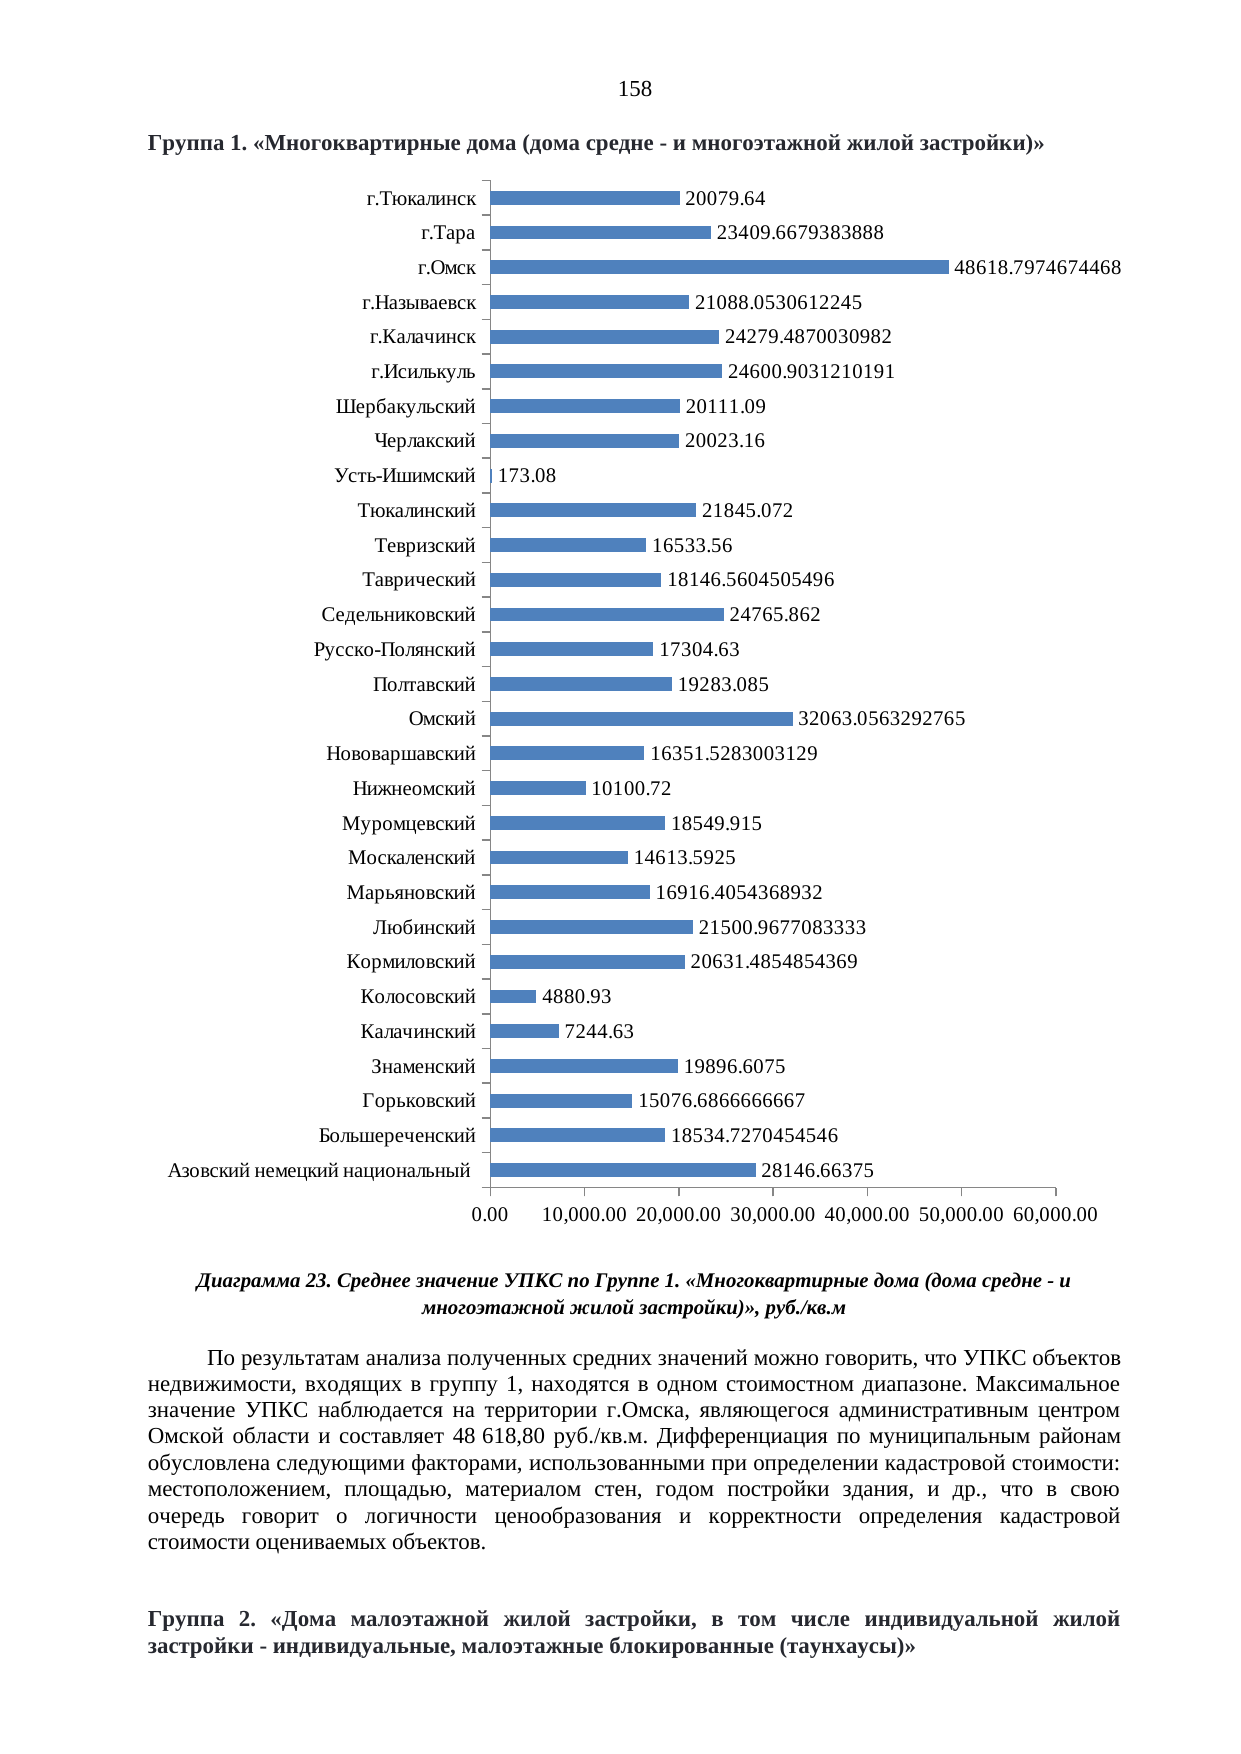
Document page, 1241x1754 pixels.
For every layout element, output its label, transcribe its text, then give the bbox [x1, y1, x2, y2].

text Группа 2. «Дома малоэтажной жилой застройки, в том числе индивидуальной жилой застройки - индивидуальные, малоэтажные блокированные (таунхаусы)» [148, 1605, 1122, 1658]
text По результатам анализа полученных средних значений можно говорить, что УПКС объектов недвижимости, входящих в группу 1, находятся в одном стоимостном диапазоне. Максимальное значение УПКС наблюдается на территории г.Омска, являющегося административным центром Омской области и составляет 48 618,80 руб./кв.м. Дифференциация по муниципальным районам обусловлена следующими факторами, использованными при определении кадастровой стоимости: местоположением, площадью, материалом стен, годом постройки здания, и др., что в свою очередь говорит о логичности ценообразования и корректности определения кадастровой стоимости оцениваемых объектов. [148, 1343, 1122, 1554]
text Группа 1. «Многоквартирные дома (дома средне - и многоэтажной жилой застройки)» [148, 129, 1122, 156]
text Диаграмма 23. Среднее значение УПКС по Группе 1. «Многоквартирные дома (дома средне - и многоэтажной жилой застройки)», руб./кв.м [148, 1267, 1122, 1319]
